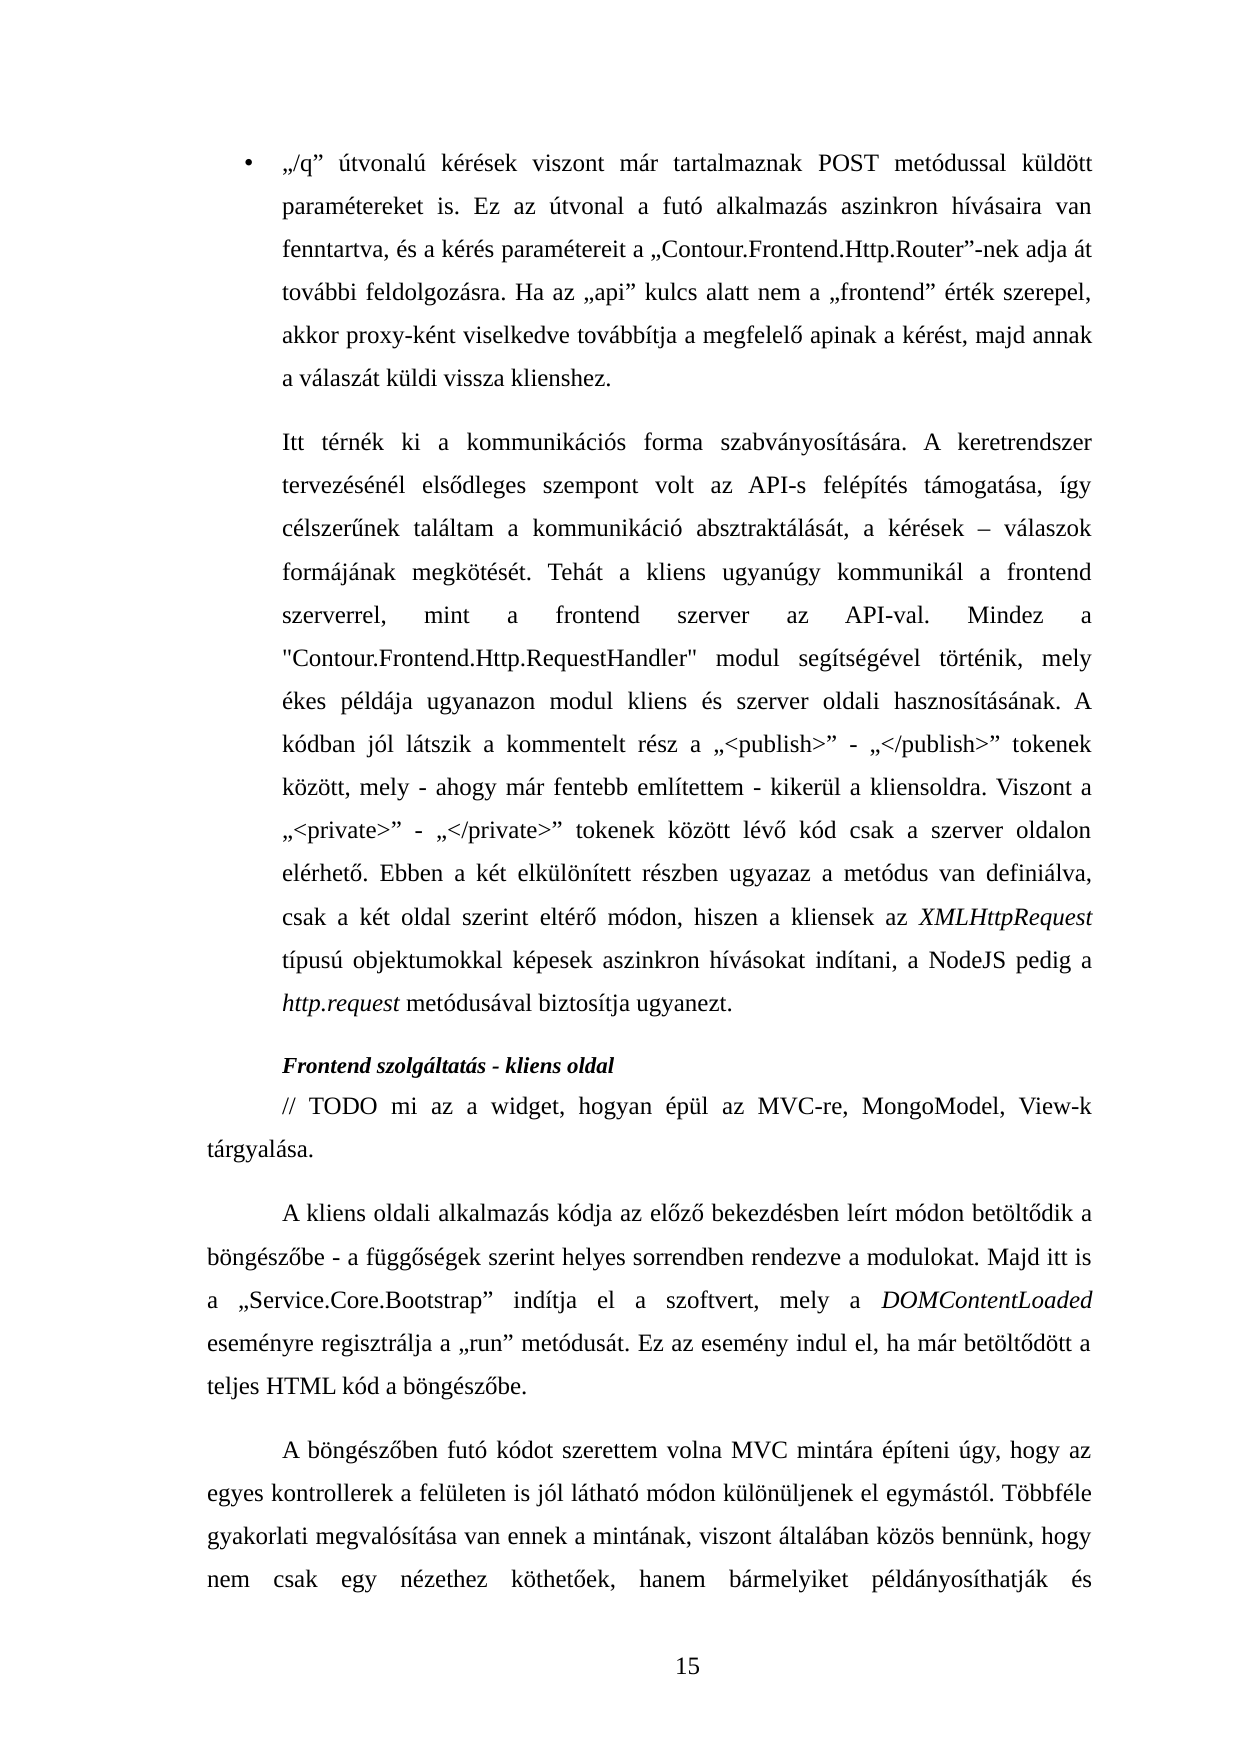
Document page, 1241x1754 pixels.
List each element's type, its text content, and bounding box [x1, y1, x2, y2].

text // TODO mi az a widget, hogyan épül az MVC-re, MongoModel, View-k tárgyalása. [207, 1091, 1092, 1163]
list „/q” útvonalú kérések viszont már tartalmaznak POST metódussal küldött paramétereket is. Ez az útvonal a futó alkalmazás aszinkron hívásaira van fenntartva, és a kérés paramétereit a „Contour.Frontend.Http.Router”-nek adja át további feldolgozásra. Ha az „api” kulcs alatt nem a „frontend” érték szerepel, akkor proxy-ként viselkedve továbbítja a megfelelő apinak a kérést, majd annak a válaszát küldi vissza klienshez. [244, 148, 1092, 392]
text A böngészőben futó kódot szerettem volna MVC mintára építeni úgy, hogy az egyes kontrollerek a felületen is jól látható módon különüljenek el egymástól. Többféle gyakorlati megvalósítása van ennek a mintának, viszont általában közös bennünk, hogy nem csak egy nézethez köthetőek, hanem bármelyiket példányosíthatják és [207, 1435, 1092, 1593]
subtitle Frontend szolgáltatás - kliens oldal [244, 1052, 1092, 1078]
text A kliens oldali alkalmazás kódja az előző bekezdésben leírt módon betöltődik a böngészőbe - a függőségek szerint helyes sorrendben rendezve a modulokat. Majd itt is a „Service.Core.Bootstrap” indítja el a szoftvert, mely a DOMContentLoaded eseményre regisztrálja a „run” metódusát. Ez az esemény indul el, ha már betöltődött a teljes HTML kód a böngészőbe. [207, 1198, 1092, 1400]
list Itt térnék ki a kommunikációs forma szabványosítására. A keretrendszer tervezésénél elsődleges szempont volt az API-s felépítés támogatása, így célszerűnek találtam a kommunikáció absztraktálását, a kérések – válaszok formájának megkötését. Tehát a kliens ugyanúgy kommunikál a frontend szerverrel, mint a frontend szerver az API-val. Mindez a "Contour.Frontend.Http.RequestHandler" modul segítségével történik, mely ékes példája ugyanazon modul kliens és szerver oldali hasznosításának. A kódban jól látszik a kommentelt rész a „<publish>” - „</publish>” tokenek között, mely - ahogy már fentebb említettem - kikerül a kliensoldra. Viszont a „<private>” - „</private>” tokenek között lévő kód csak a szerver oldalon elérhető. Ebben a két elkülönített részben ugyazaz a metódus van definiálva, csak a két oldal szerint eltérő módon, hiszen a kliensek az XMLHttpRequest típusú objektumokkal képesek aszinkron hívásokat indítani, a NodeJS pedig a http.request metódusával biztosítja ugyanezt. [244, 427, 1092, 1017]
